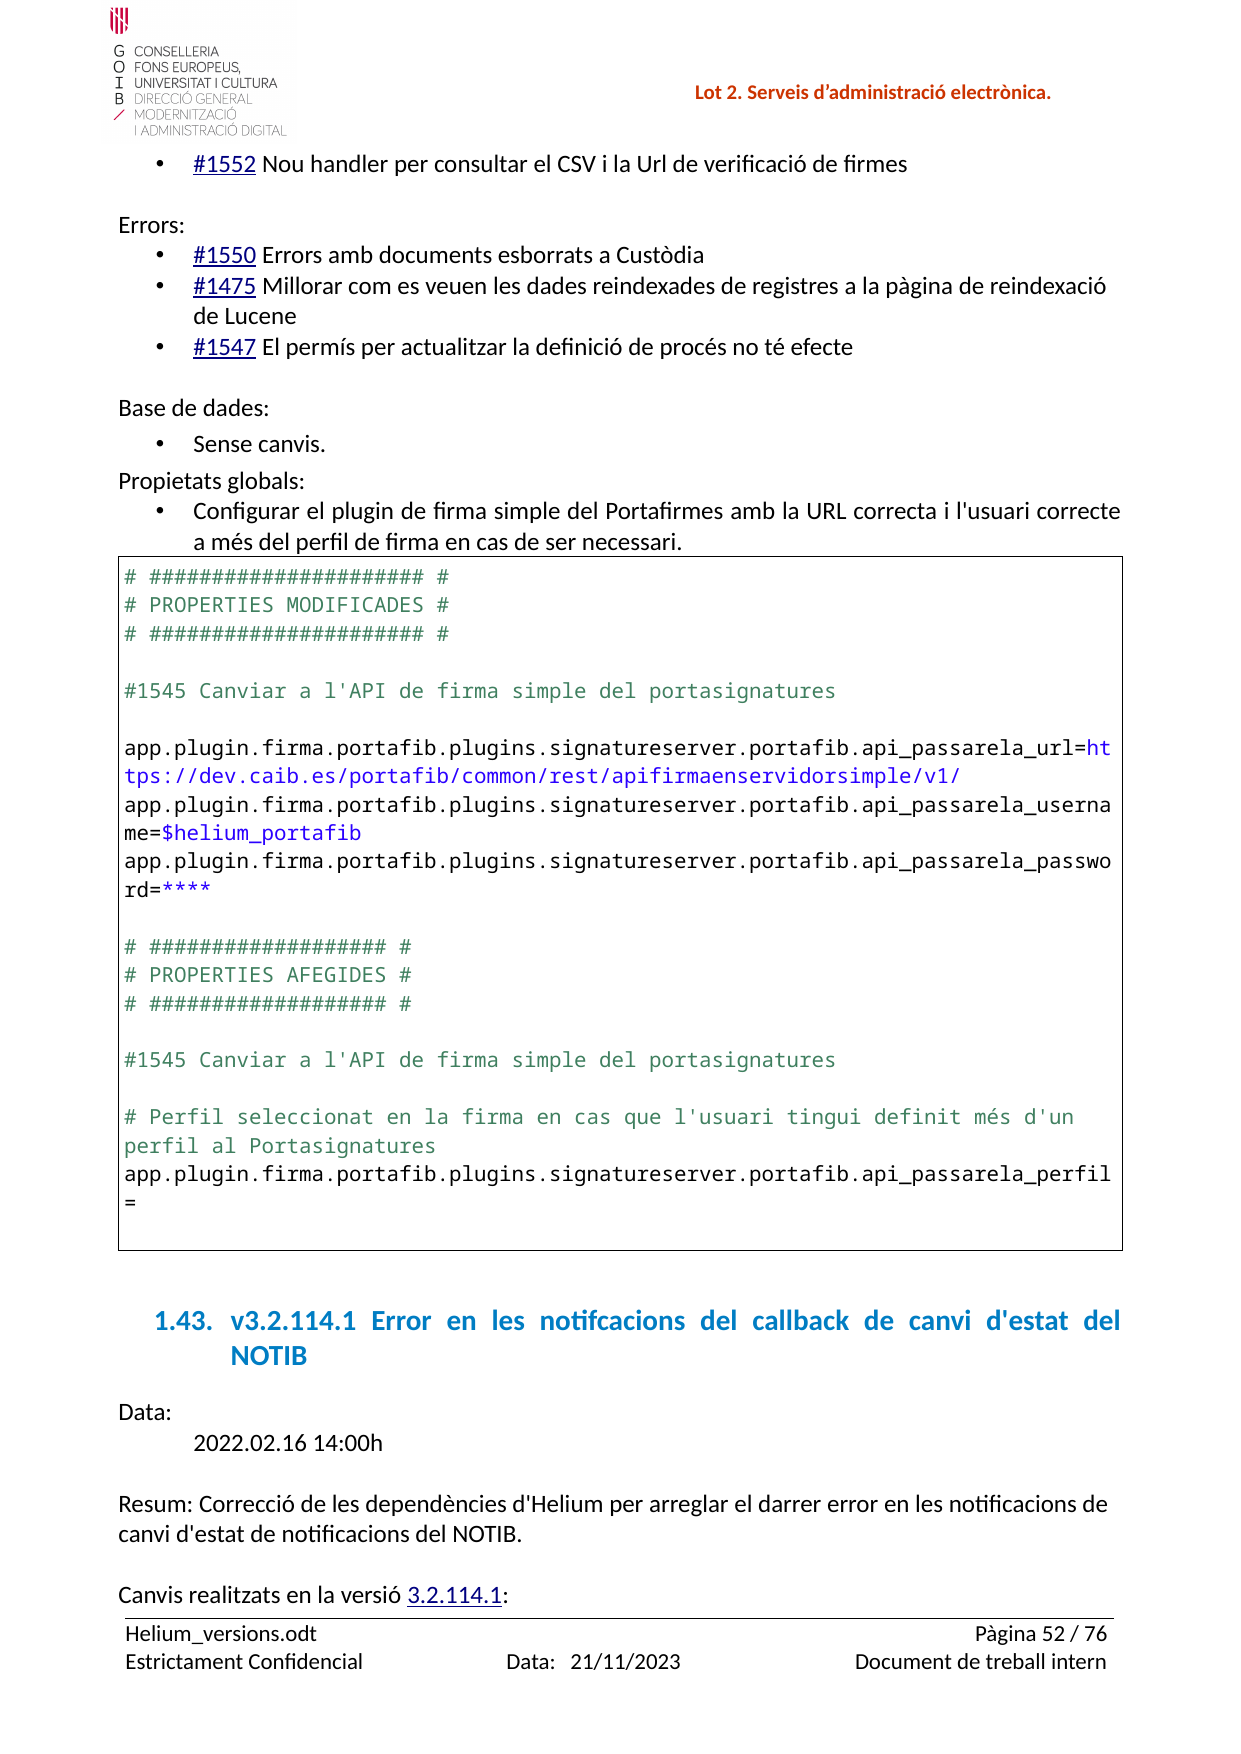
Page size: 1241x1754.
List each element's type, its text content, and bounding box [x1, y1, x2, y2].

list #1552 Nou handler per consultar el CSV i la Url de verificació de firmes [156, 148, 1122, 178]
picture [100, 0, 297, 144]
list Sense canvis. [156, 428, 1122, 459]
text 2022.02.16 14:00h [118, 1427, 1122, 1458]
list Configurar el plugin de firma simple del Portafirmes amb la URL correcta i l'usuari correcte a més del perfil de firma en cas de ser necessari. [156, 495, 1122, 556]
list #1550 Errors amb documents esborrats a Custòdia [156, 239, 1122, 270]
text Canvis realitzats en la versió 3.2.114.1: [118, 1580, 1122, 1610]
table_header # ###################### # # PROPERTIES MODIFICADES # # ###################### # #1545 Canviar a l'API de firma simple del portasignatures app.plugin.firma.portafib.plugins.signatureserver.portafib.api_passarela_url=https://dev.caib.es/portafib/common/rest/apifirmaenservidorsimple/v1/ app.plugin.firma.portafib.plugins.signatureserver.portafib.api_passarela_username=$helium_portafib app.plugin.firma.portafib.plugins.signatureserver.portafib.api_passarela_password=**** # ################### # # PROPERTIES AFEGIDES # # ################### # #1545 Canviar a l'API de firma simple del portasignatures # Perfil seleccionat en la firma en cas que l'usuari tingui definit més d'un perfil al Portasignatures app.plugin.firma.portafib.plugins.signatureserver.portafib.api_passarela_perfil= [119, 557, 1122, 1250]
subtitle v3.2.114.1 Error en les notifcacions del callback de canvi d'estat del NOTIB [153, 1302, 1122, 1373]
text Resum: Correcció de les dependències d'Helium per arreglar el darrer error en les notificacions de canvi d'estat de notificacions del NOTIB. [118, 1488, 1122, 1549]
text Data: [118, 1397, 1122, 1427]
text Propietats globals: [118, 465, 1122, 495]
text Errors: [118, 209, 1122, 239]
list #1475 Millorar com es veuen les dades reindexades de registres a la pàgina de reindexació de Lucene [156, 270, 1122, 331]
text Base de dades: [118, 392, 1122, 422]
list #1547 El permís per actualitzar la definició de procés no té efecte [156, 331, 1122, 361]
